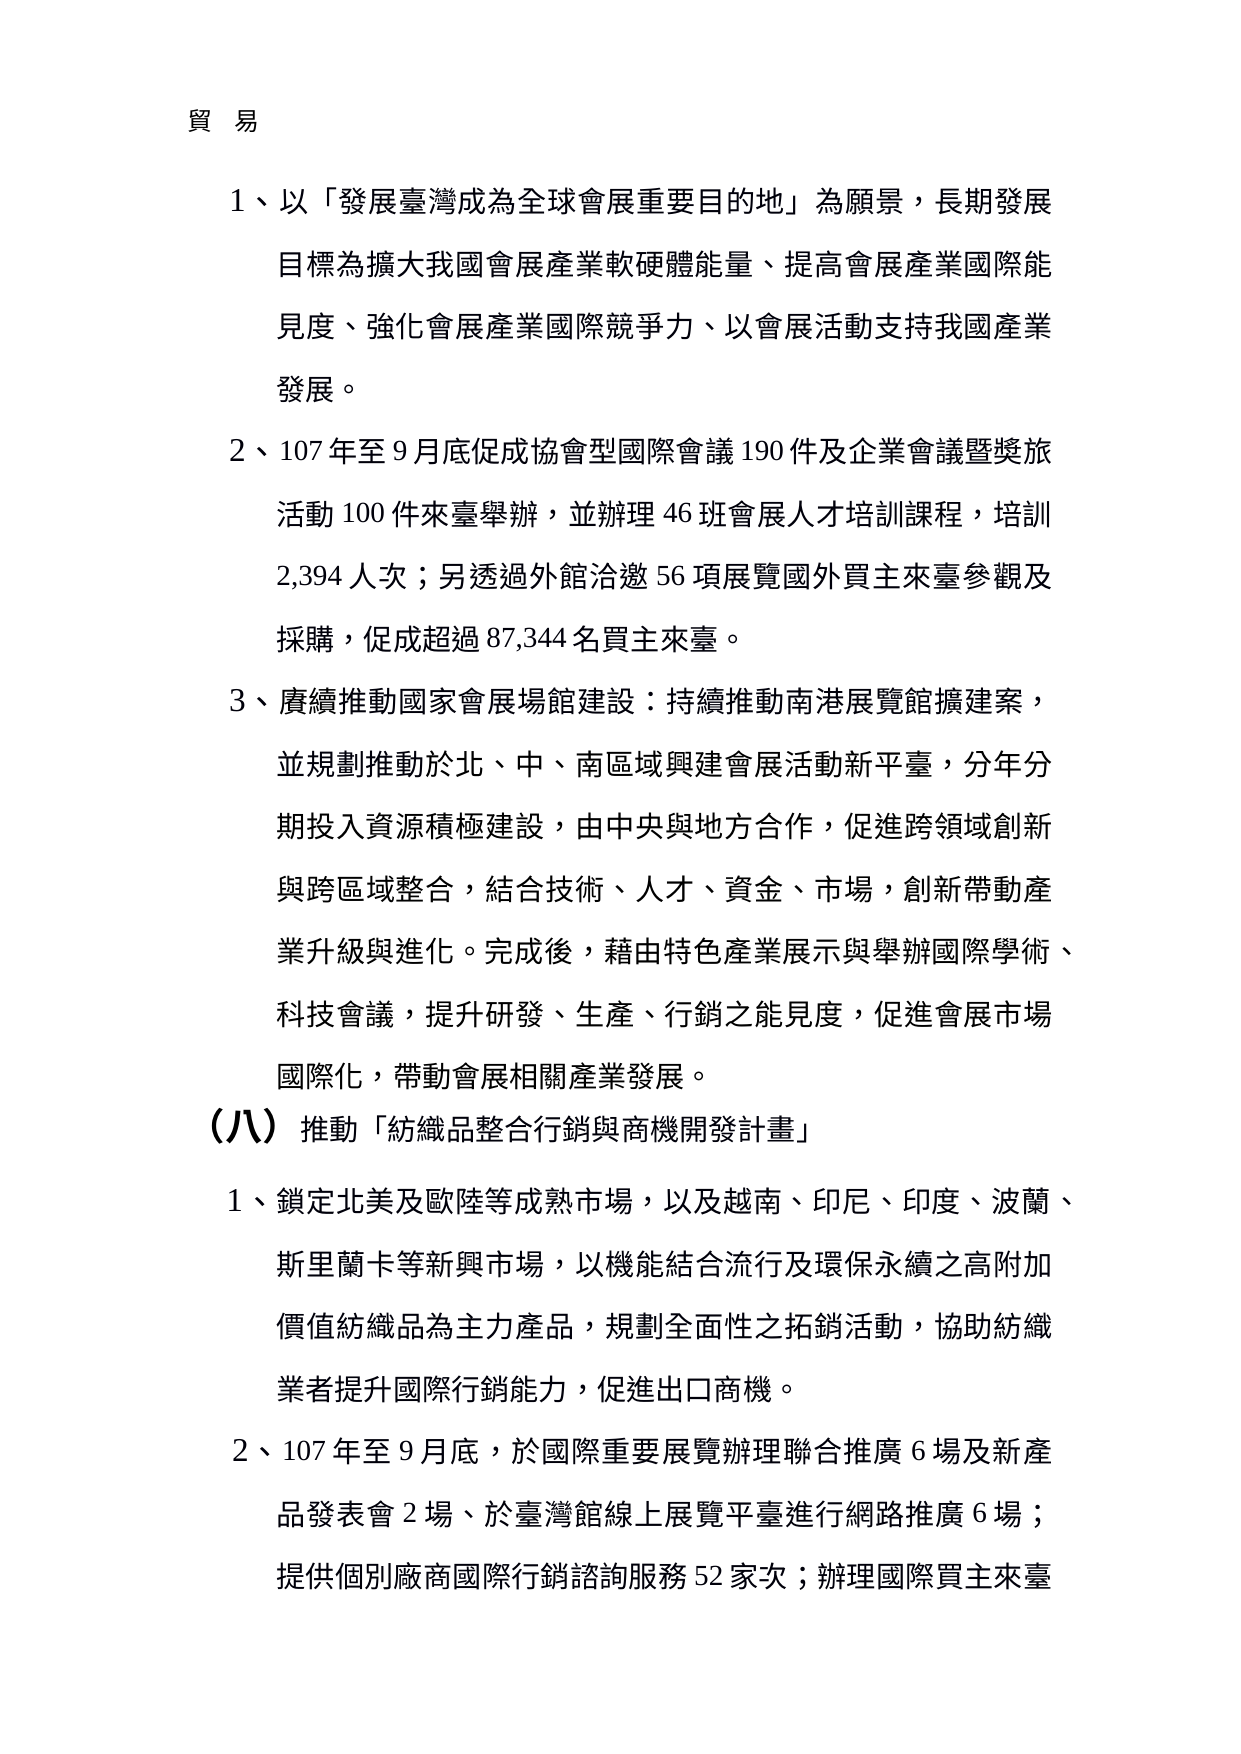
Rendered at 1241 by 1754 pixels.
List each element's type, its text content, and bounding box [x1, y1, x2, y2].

list 以「發展臺灣成為全球會展重要目的地」為願景，長期發展目標為擴大我國會展產業軟硬體能量、提高會展產業國際能見度、強化會展產業國際競爭力、以會展活動支持我國產業發展。 [229, 158, 1053, 408]
list 107年至9月底促成協會型國際會議190件及企業會議暨奬旅活動100件來臺舉辦，並辦理46班會展人才培訓課程，培訓2,394人次；另透過外館洽邀56項展覽國外買主來臺參觀及採購，促成超過87,344名買主來臺。 [229, 408, 1053, 658]
list 鎖定北美及歐陸等成熟市場，以及越南、印尼、印度、波蘭、斯里蘭卡等新興市場，以機能結合流行及環保永續之高附加價值紡織品為主力產品，規劃全面性之拓銷活動，協助紡織業者提升國際行銷能力，促進出口商機。 [226, 1158, 1053, 1408]
list 推動「紡織品整合行銷與商機開發計畫」 [187, 1096, 1053, 1152]
list 107年至9月底，於國際重要展覽辦理聯合推廣6場及新產品發表會2場、於臺灣館線上展覽平臺進行網路推廣6場；提供個別廠商國際行銷諮詢服務52家次；辦理國際買主來臺 [232, 1408, 1053, 1596]
list 賡續推動國家會展場館建設：持續推動南港展覽館擴建案，並規劃推動於北、中、南區域興建會展活動新平臺，分年分期投入資源積極建設，由中央與地方合作，促進跨領域創新與跨區域整合，結合技術、人才、資金、市場，創新帶動產業升級與進化。完成後，藉由特色產業展示與舉辦國際學術、科技會議，提升研發、生產、行銷之能見度，促進會展市場國際化，帶動會展相關產業發展。 [229, 658, 1053, 1096]
